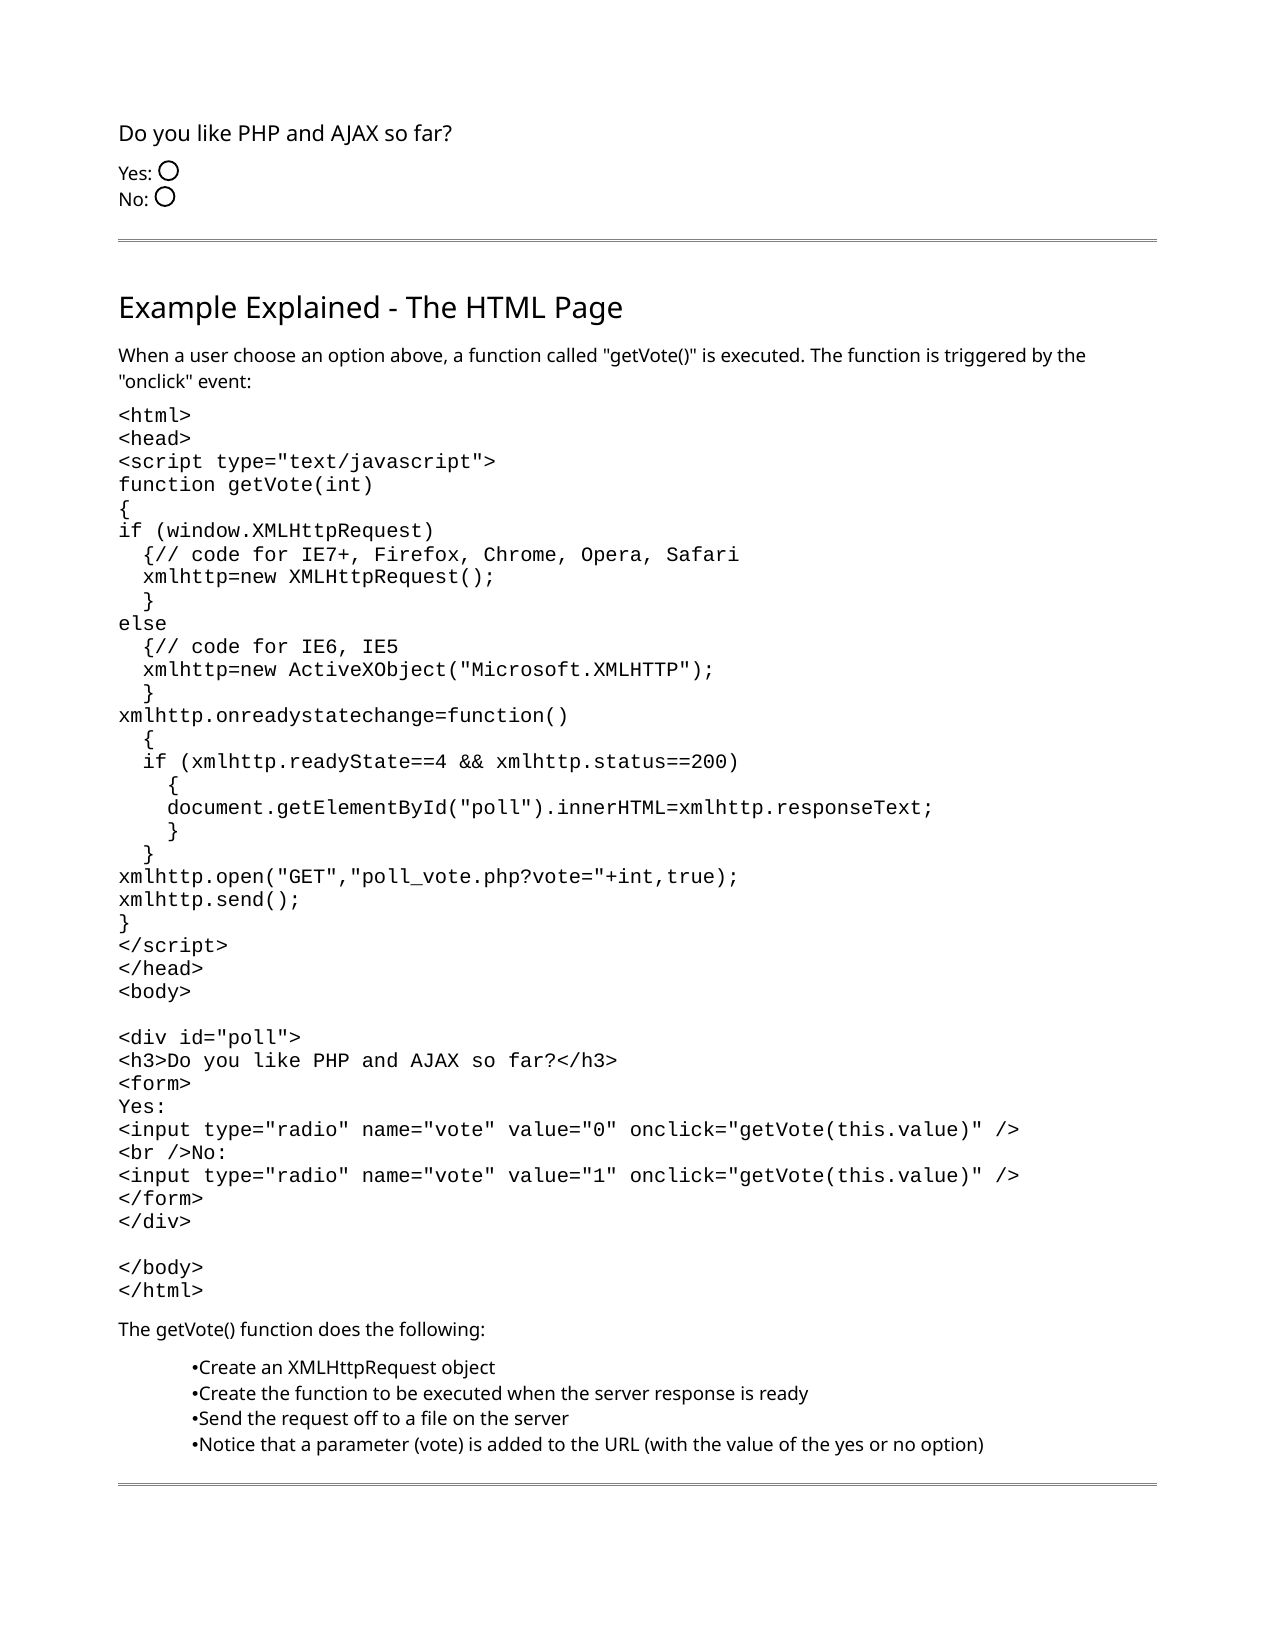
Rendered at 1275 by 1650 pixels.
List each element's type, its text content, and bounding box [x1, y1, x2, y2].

text <html> <head> <script type="text/javascript"> function getVote(int) { if (window.XMLHttpRequest) {// code for IE7+, Firefox, Chrome, Opera, Safari xmlhttp=new XMLHttpRequest(); } else {// code for IE6, IE5 xmlhttp=new ActiveXObject("Microsoft.XMLHTTP"); } xmlhttp.onreadystatechange=function() { if (xmlhttp.readyState==4 && xmlhttp.status==200) { document.getElementById("poll").innerHTML=xmlhttp.responseText; } } xmlhttp.open("GET","poll_vote.php?vote="+int,true); xmlhttp.send(); } </script> </head> <body> <div id="poll"> <h3>Do you like PHP and AJAX so far?</h3> <form> Yes: <input type="radio" name="vote" value="0" onclick="getVote(this.value)" /> <br />No: <input type="radio" name="vote" value="1" onclick="getVote(this.value)" /> </form> </div> </body> </html> [118, 406, 1157, 1304]
list Create an XMLHttpRequest object [118, 1354, 1157, 1380]
text The getVote() function does the following: [118, 1316, 1157, 1342]
text Yes: No: [118, 160, 1157, 212]
text When a user choose an option above, a function called "getVote()" is executed. The function is triggered by the "onclick" event: [118, 342, 1157, 393]
subtitle Do you like PHP and AJAX so far? [118, 118, 1157, 148]
subtitle Example Explained - The HTML Page [118, 286, 1157, 327]
list Send the request off to a file on the server [118, 1405, 1157, 1431]
list Create the function to be executed when the server response is ready [118, 1380, 1157, 1405]
list Notice that a parameter (vote) is added to the URL (with the value of the yes or no option) [118, 1431, 1157, 1456]
